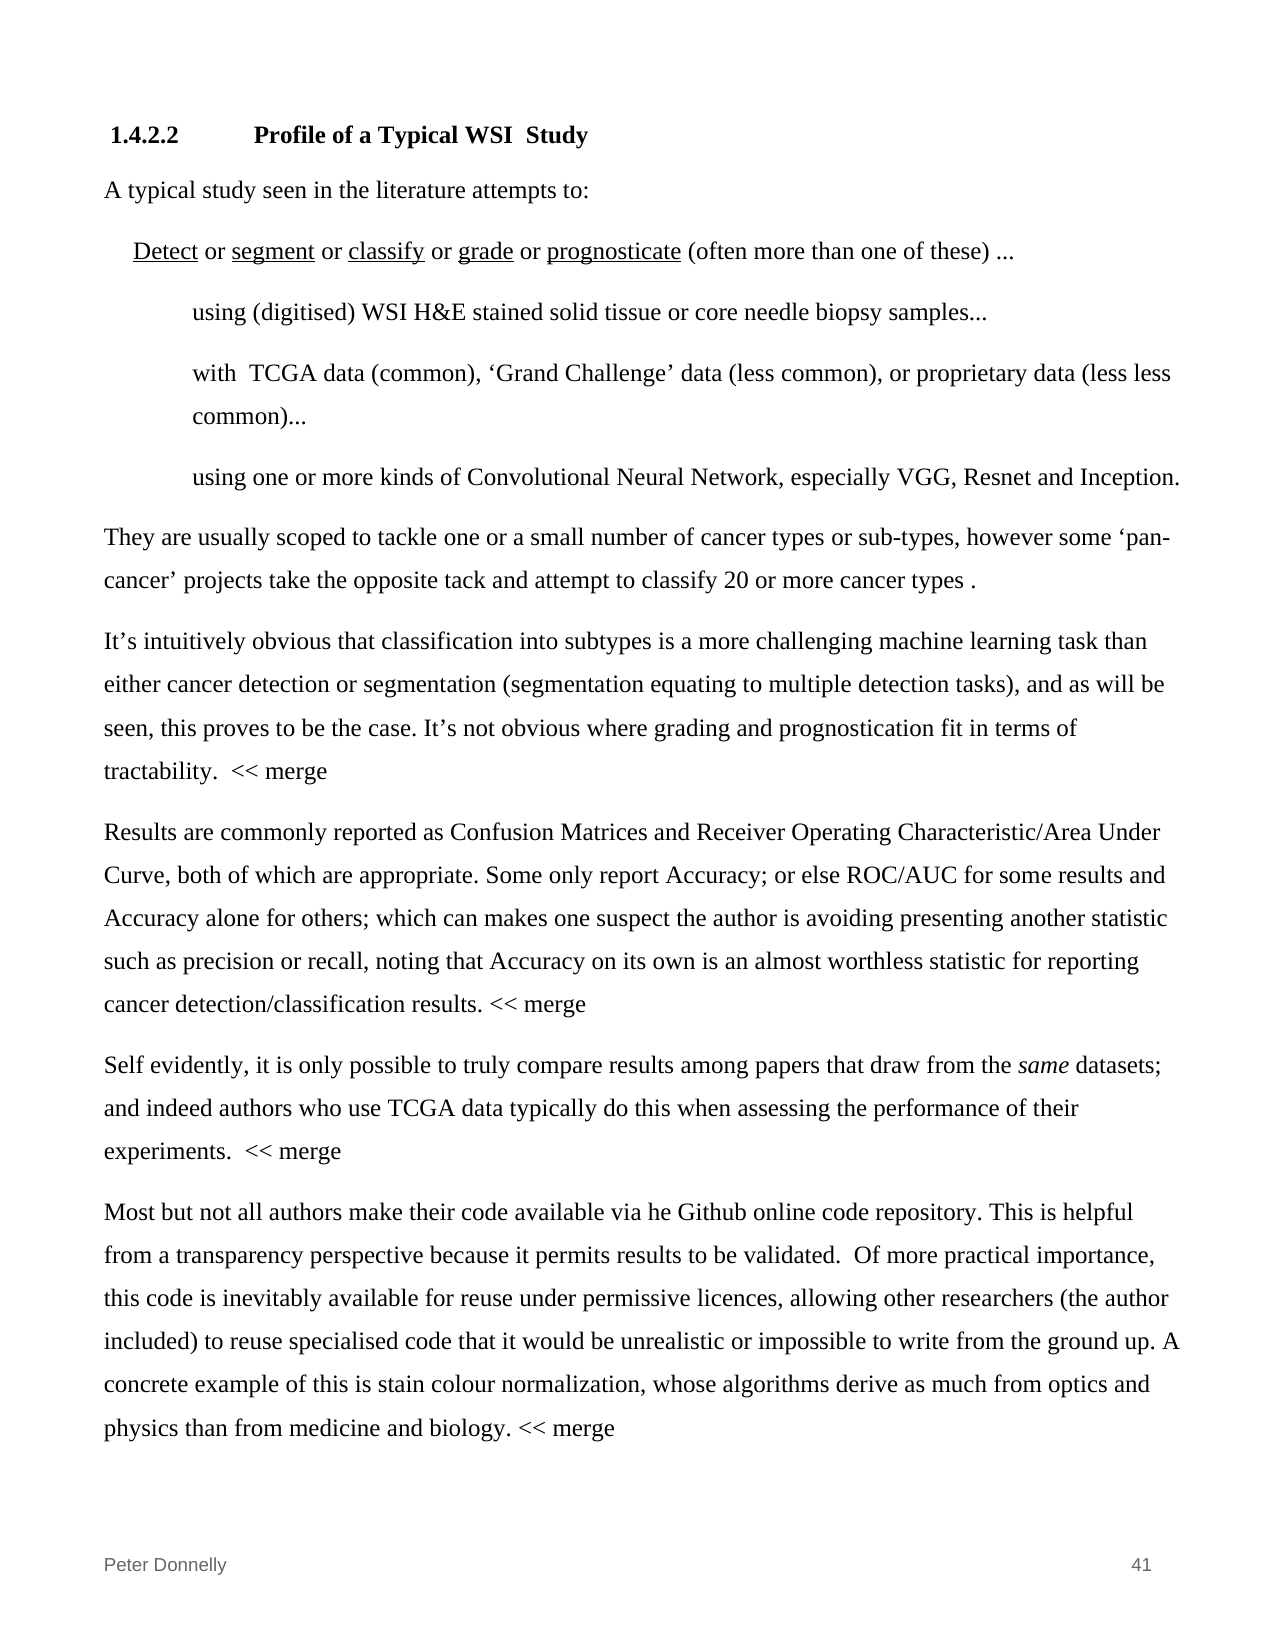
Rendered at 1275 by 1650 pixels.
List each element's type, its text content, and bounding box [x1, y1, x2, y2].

text A typical study seen in the literature attempts to: [103, 175, 1181, 204]
text with TCGA data (common), ‘Grand Challenge’ data (less common), or proprietary data (less less common)... [192, 358, 1181, 429]
text Most but not all authors make their code available via he Github online code repository. This is helpful from a transparency perspective because it permits results to be validated. Of more practical importance, this code is inevitably available for reuse under permissive licences, allowing other researchers (the author included) to reuse specialised code that it would be unrealistic or impossible to write from the ground up. A concrete example of this is stain colour normalization, whose algorithms derive as much from optics and physics than from medicine and biology. << merge [103, 1197, 1181, 1441]
text Results are commonly reported as Confusion Matrices and Receiver Operating Characteristic/Area Under Curve, both of which are appropriate. Some only report Accuracy; or else ROC/AUC for some results and Accuracy alone for others; which can makes one suspect the author is avoiding presenting another statistic such as precision or recall, noting that Accuracy on its own is an almost worthless statistic for reporting cancer detection/classification results. << merge [103, 817, 1181, 1018]
text Detect or segment or classify or grade or prognosticate (often more than one of these) ... [133, 236, 1181, 265]
text They are usually scoped to tackle one or a small number of cancer types or sub-types, however some ‘pan-cancer’ projects take the opposite tack and attempt to classify 20 or more cancer types . [103, 522, 1181, 594]
text using (digitised) WSI H&E stained solid tissue or core needle biopsy samples... [192, 297, 1181, 326]
text It’s intuitively obvious that classification into subtypes is a more challenging machine learning task than either cancer detection or segmentation (segmentation equating to multiple detection tasks), and as will be seen, this proves to be the case. It’s not obvious where grading and prognostication fit in terms of tractability. << merge [103, 626, 1181, 784]
subtitle Profile of a Typical WSI Study [103, 120, 1181, 148]
text using one or more kinds of Convolutional Neural Network, especially VGG, Resnet and Inception. [192, 462, 1181, 490]
text Self evidently, it is only possible to truly compare results among papers that draw from the same datasets; and indeed authors who use TCGA data typically do this when assessing the performance of their experiments. << merge [103, 1050, 1181, 1165]
